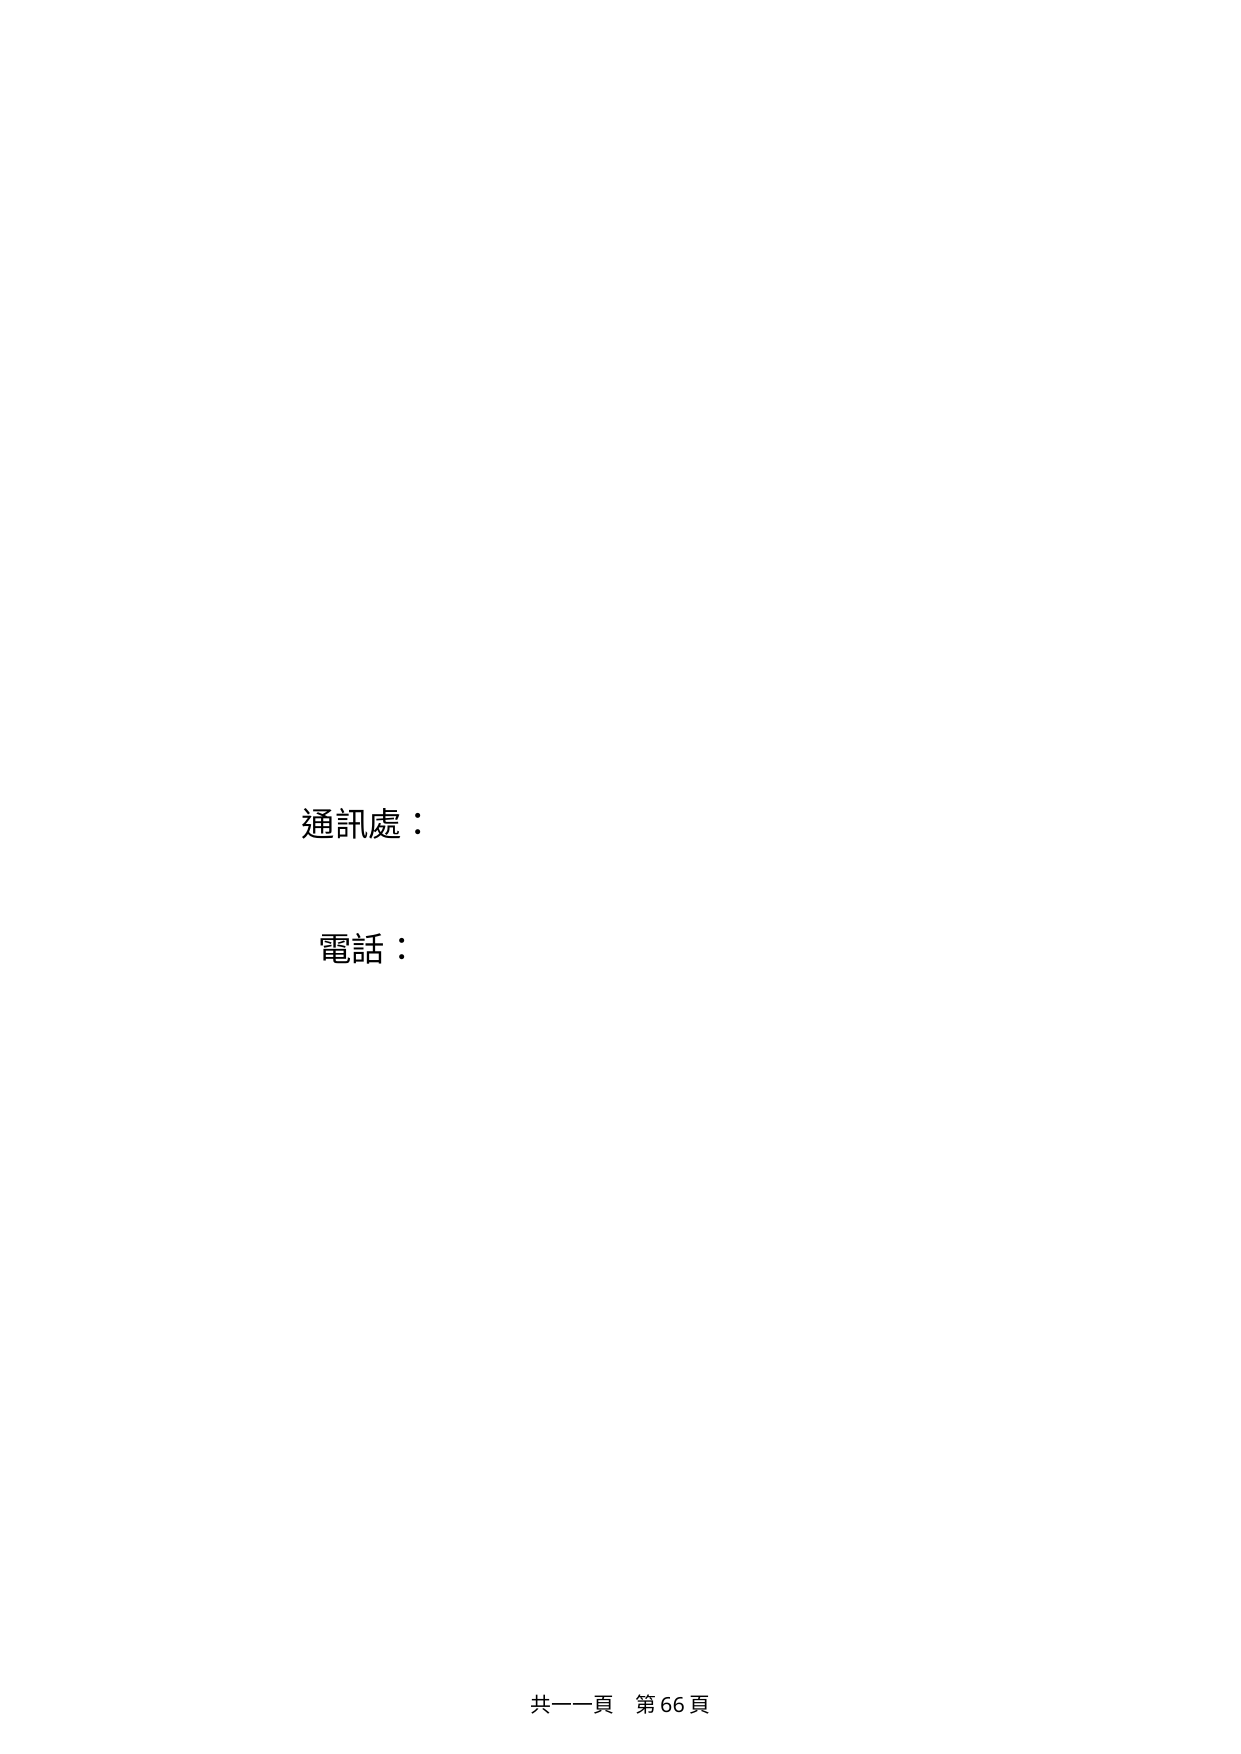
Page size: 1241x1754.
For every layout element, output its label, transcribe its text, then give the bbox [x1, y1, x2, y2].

text 通訊處： [118, 780, 1122, 842]
text 電話： [118, 905, 1122, 967]
